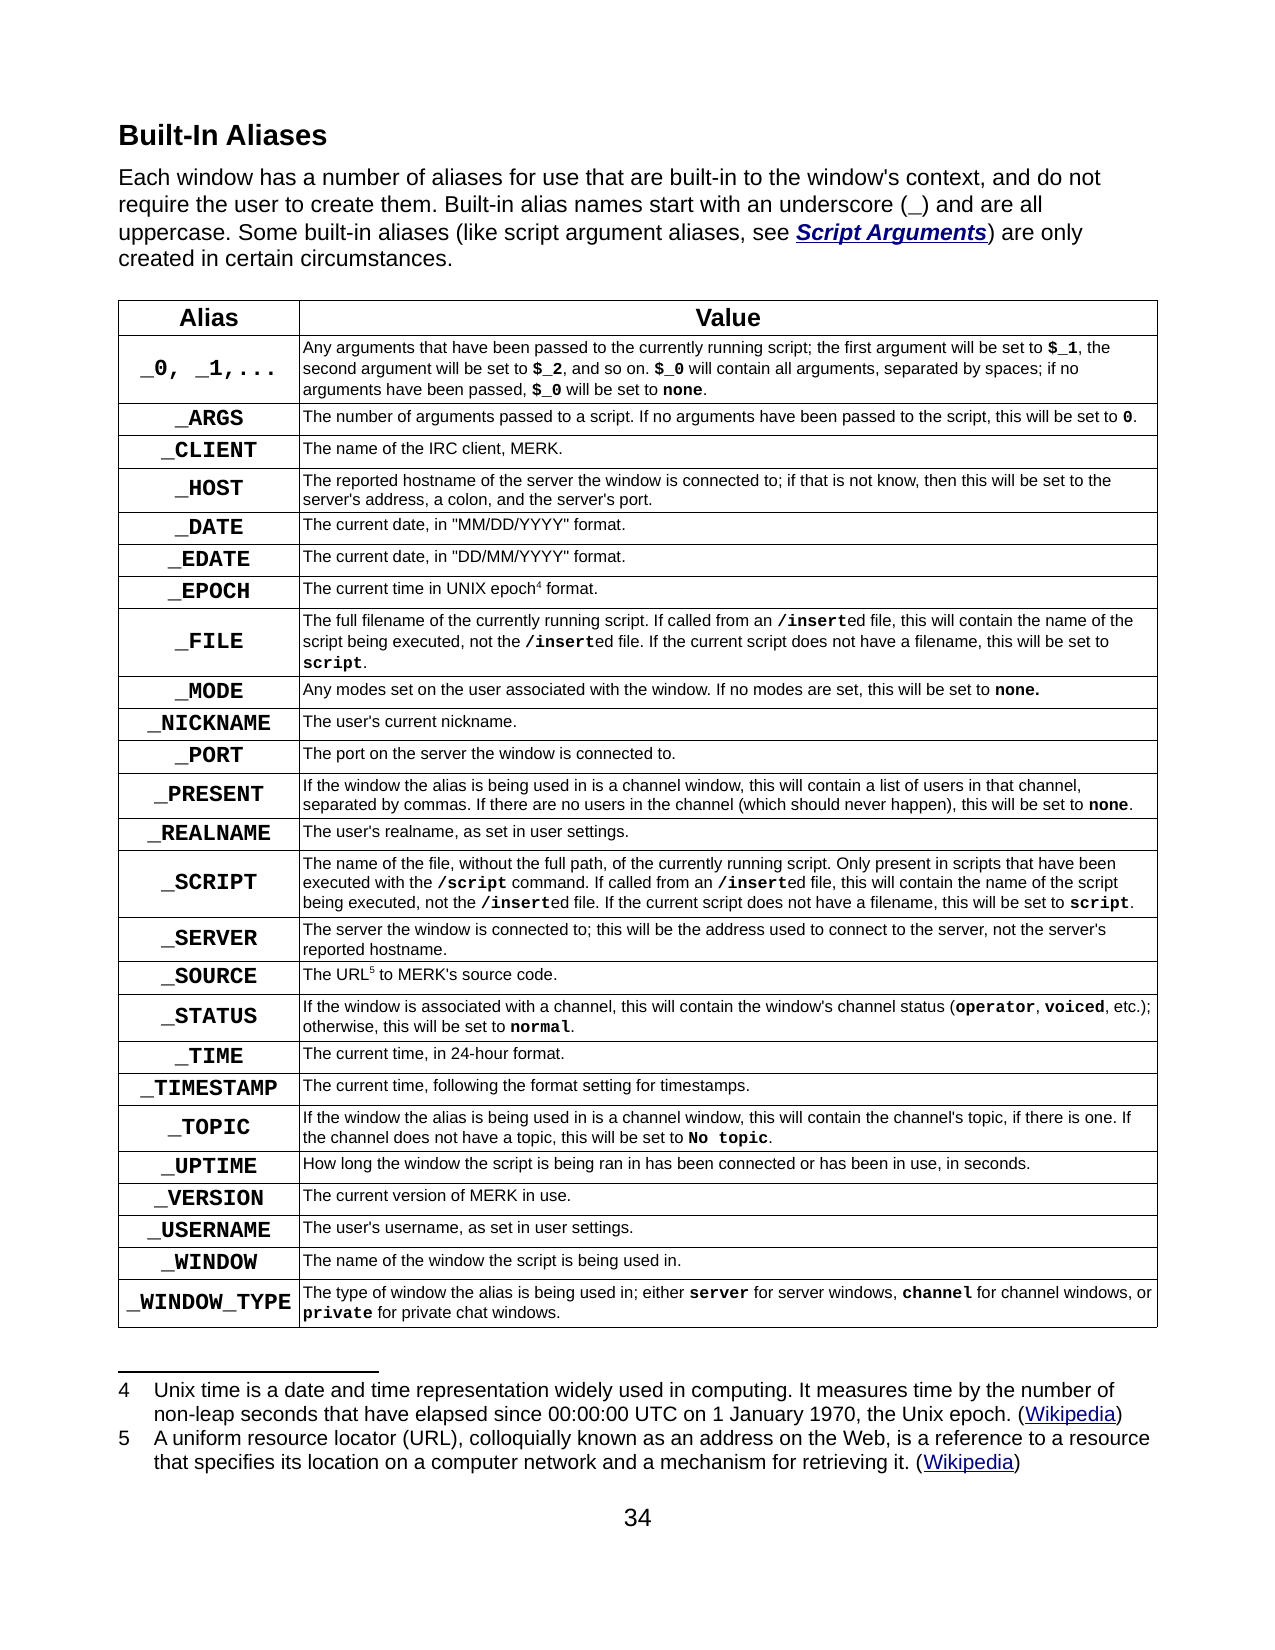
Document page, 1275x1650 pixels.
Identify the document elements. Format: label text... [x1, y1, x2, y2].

table_cell The user's current nickname. [300, 709, 1157, 740]
table_cell _TOPIC [119, 1106, 299, 1151]
table_cell _PORT [119, 741, 299, 772]
table_header Value [300, 301, 1157, 335]
table_cell _USERNAME [119, 1216, 299, 1247]
table_cell The user's username, as set in user settings. [300, 1216, 1157, 1247]
table_cell _ARGS [119, 404, 299, 435]
table_cell _NICKNAME [119, 709, 299, 740]
table_cell The current date, in "DD/MM/YYYY" format. [300, 545, 1157, 576]
table_cell The current date, in "MM/DD/YYYY" format. [300, 513, 1157, 544]
table_cell The current time, following the format setting for timestamps. [300, 1074, 1157, 1105]
table_cell How long the window the script is being ran in has been connected or has been in use, in seconds. [300, 1152, 1157, 1183]
table_cell If the window is associated with a channel, this will contain the window's channel status (operator, voiced, etc.); otherwise, this will be set to normal. [300, 995, 1157, 1041]
table_cell The current time, in 24-hour format. [300, 1042, 1157, 1073]
table_cell The number of arguments passed to a script. If no arguments have been passed to the script, this will be set to 0. [300, 404, 1157, 435]
table_cell The URL to MERK's source code. [300, 962, 1157, 993]
table_cell _CLIENT [119, 436, 299, 467]
table_cell Any modes set on the user associated with the window. If no modes are set, this will be set to none. [300, 677, 1157, 708]
table_cell _DATE [119, 513, 299, 544]
table_cell The name of the IRC client, MERK. [300, 436, 1157, 467]
text Each window has a number of aliases for use that are built-in to the window's context, and do not require the user to create them. Built-in alias names start with an underscore (_) and are all uppercase. Some built-in aliases (like script argument aliases, see Script Arguments) are only created in certain circumstances. [118, 164, 1157, 272]
table_cell _FILE [119, 609, 299, 676]
table_cell _WINDOW_TYPE [119, 1280, 299, 1327]
table_cell _SERVER [119, 918, 299, 961]
table_cell _0, _1,... [119, 336, 299, 403]
table_cell The server the window is connected to; this will be the address used to connect to the server, not the server's reported hostname. [300, 918, 1157, 961]
table_cell The current version of MERK in use. [300, 1184, 1157, 1215]
table_cell _SCRIPT [119, 851, 299, 917]
table_cell The reported hostname of the server the window is connected to; if that is not know, then this will be set to the server's address, a colon, and the server's port. [300, 469, 1157, 512]
subtitle Built-In Aliases [118, 118, 1157, 152]
table_cell _UPTIME [119, 1152, 299, 1183]
table_cell _WINDOW [119, 1248, 299, 1279]
table_cell _EDATE [119, 545, 299, 576]
table_cell The user's realname, as set in user settings. [300, 819, 1157, 850]
table_cell _VERSION [119, 1184, 299, 1215]
table_cell _TIME [119, 1042, 299, 1073]
table_cell _MODE [119, 677, 299, 708]
table_cell _PRESENT [119, 774, 299, 818]
table_cell _STATUS [119, 995, 299, 1041]
table_cell If the window the alias is being used in is a channel window, this will contain the channel's topic, if there is one. If the channel does not have a topic, this will be set to No topic. [300, 1106, 1157, 1151]
table_header Alias [119, 301, 299, 335]
table_cell The name of the window the script is being used in. [300, 1248, 1157, 1279]
table_cell The port on the server the window is connected to. [300, 741, 1157, 772]
table_cell _HOST [119, 469, 299, 512]
table_cell _SOURCE [119, 962, 299, 993]
table_cell _REALNAME [119, 819, 299, 850]
table_cell _TIMESTAMP [119, 1074, 299, 1105]
table_cell The current time in UNIX epoch format. [300, 577, 1157, 608]
table_cell _EPOCH [119, 577, 299, 608]
table_cell The type of window the alias is being used in; either server for server windows, channel for channel windows, or private for private chat windows. [300, 1280, 1157, 1327]
table_cell Any arguments that have been passed to the currently running script; the first argument will be set to $_1, the second argument will be set to $_2, and so on. $_0 will contain all arguments, separated by spaces; if no arguments have been passed, $_0 will be set to none. [300, 336, 1157, 403]
table_cell The name of the file, without the full path, of the currently running script. Only present in scripts that have been executed with the /script command. If called from an /inserted file, this will contain the name of the script being executed, not the /inserted file. If the current script does not have a filename, this will be set to script. [300, 851, 1157, 917]
table_cell The full filename of the currently running script. If called from an /inserted file, this will contain the name of the script being executed, not the /inserted file. If the current script does not have a filename, this will be set to script. [300, 609, 1157, 676]
table_cell If the window the alias is being used in is a channel window, this will contain a list of users in that channel, separated by commas. If there are no users in the channel (which should never happen), this will be set to none. [300, 774, 1157, 818]
